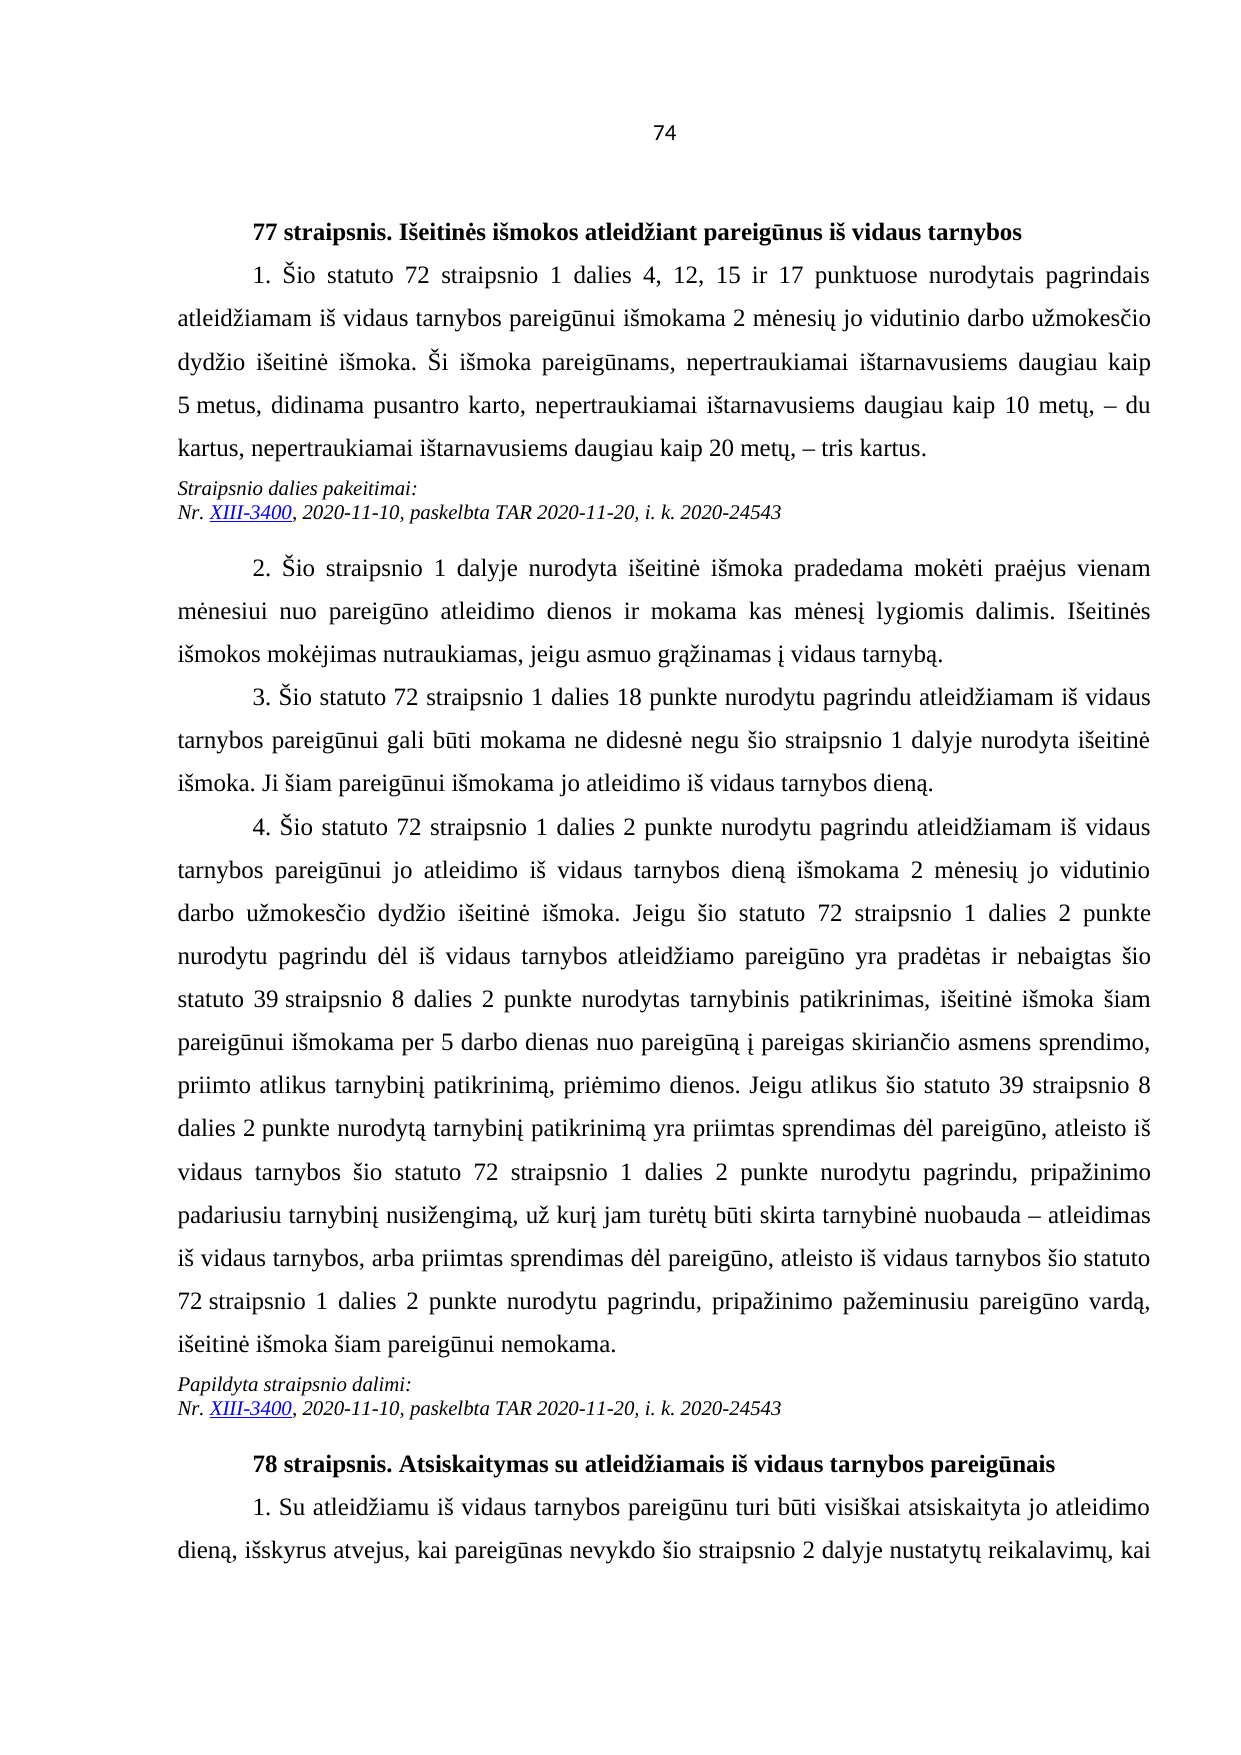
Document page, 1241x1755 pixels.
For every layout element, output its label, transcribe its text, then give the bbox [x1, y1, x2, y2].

text 3. Šio statuto 72 straipsnio 1 dalies 18 punkte nurodytu pagrindu atleidžiamam iš vidaus tarnybos pareigūnui gali būti mokama ne didesnė negu šio straipsnio 1 dalyje nurodyta išeitinė išmoka. Ji šiam pareigūnui išmokama jo atleidimo iš vidaus tarnybos dieną. [177, 682, 1152, 797]
text Papildyta straipsnio dalimi: [177, 1372, 1152, 1396]
text 78 straipsnis. Atsiskaitymas su atleidžiamais iš vidaus tarnybos pareigūnais [177, 1449, 1152, 1478]
text 1. Su atleidžiamu iš vidaus tarnybos pareigūnu turi būti visiškai atsiskaityta jo atleidimo dieną, išskyrus atvejus, kai pareigūnas nevykdo šio straipsnio 2 dalyje nustatytų reikalavimų, kai [177, 1492, 1152, 1564]
text Nr. XIII-3400, 2020-11-10, paskelbta TAR 2020-11-20, i. k. 2020-24543 [177, 500, 1152, 524]
text 1. Šio statuto 72 straipsnio 1 dalies 4, 12, 15 ir 17 punktuose nurodytais pagrindais atleidžiamam iš vidaus tarnybos pareigūnui išmokama 2 mėnesių jo vidutinio darbo užmokesčio dydžio išeitinė išmoka. Ši išmoka pareigūnams, nepertraukiamai ištarnavusiems daugiau kaip 5 metus, didinama pusantro karto, nepertraukiamai ištarnavusiems daugiau kaip 10 metų, – du kartus, nepertraukiamai ištarnavusiems daugiau kaip 20 metų, – tris kartus. [177, 260, 1152, 462]
text 77 straipsnis. Išeitinės išmokos atleidžiant pareigūnus iš vidaus tarnybos [177, 217, 1152, 246]
text Nr. XIII-3400, 2020-11-10, paskelbta TAR 2020-11-20, i. k. 2020-24543 [177, 1396, 1152, 1420]
text 4. Šio statuto 72 straipsnio 1 dalies 2 punkte nurodytu pagrindu atleidžiamam iš vidaus tarnybos pareigūnui jo atleidimo iš vidaus tarnybos dieną išmokama 2 mėnesių jo vidutinio darbo užmokesčio dydžio išeitinė išmoka. Jeigu šio statuto 72 straipsnio 1 dalies 2 punkte nurodytu pagrindu dėl iš vidaus tarnybos atleidžiamo pareigūno yra pradėtas ir nebaigtas šio statuto 39 straipsnio 8 dalies 2 punkte nurodytas tarnybinis patikrinimas, išeitinė išmoka šiam pareigūnui išmokama per 5 darbo dienas nuo pareigūną į pareigas skiriančio asmens sprendimo, priimto atlikus tarnybinį patikrinimą, priėmimo dienos. Jeigu atlikus šio statuto 39 straipsnio 8 dalies 2 punkte nurodytą tarnybinį patikrinimą yra priimtas sprendimas dėl pareigūno, atleisto iš vidaus tarnybos šio statuto 72 straipsnio 1 dalies 2 punkte nurodytu pagrindu, pripažinimo padariusiu tarnybinį nusižengimą, už kurį jam turėtų būti skirta tarnybinė nuobauda – atleidimas iš vidaus tarnybos, arba priimtas sprendimas dėl pareigūno, atleisto iš vidaus tarnybos šio statuto 72 straipsnio 1 dalies 2 punkte nurodytu pagrindu, pripažinimo pažeminusiu pareigūno vardą, išeitinė išmoka šiam pareigūnui nemokama. [177, 812, 1152, 1358]
text Straipsnio dalies pakeitimai: [177, 476, 1152, 500]
text 2. Šio straipsnio 1 dalyje nurodyta išeitinė išmoka pradedama mokėti praėjus vienam mėnesiui nuo pareigūno atleidimo dienos ir mokama kas mėnesį lygiomis dalimis. Išeitinės išmokos mokėjimas nutraukiamas, jeigu asmuo grąžinamas į vidaus tarnybą. [177, 553, 1152, 668]
